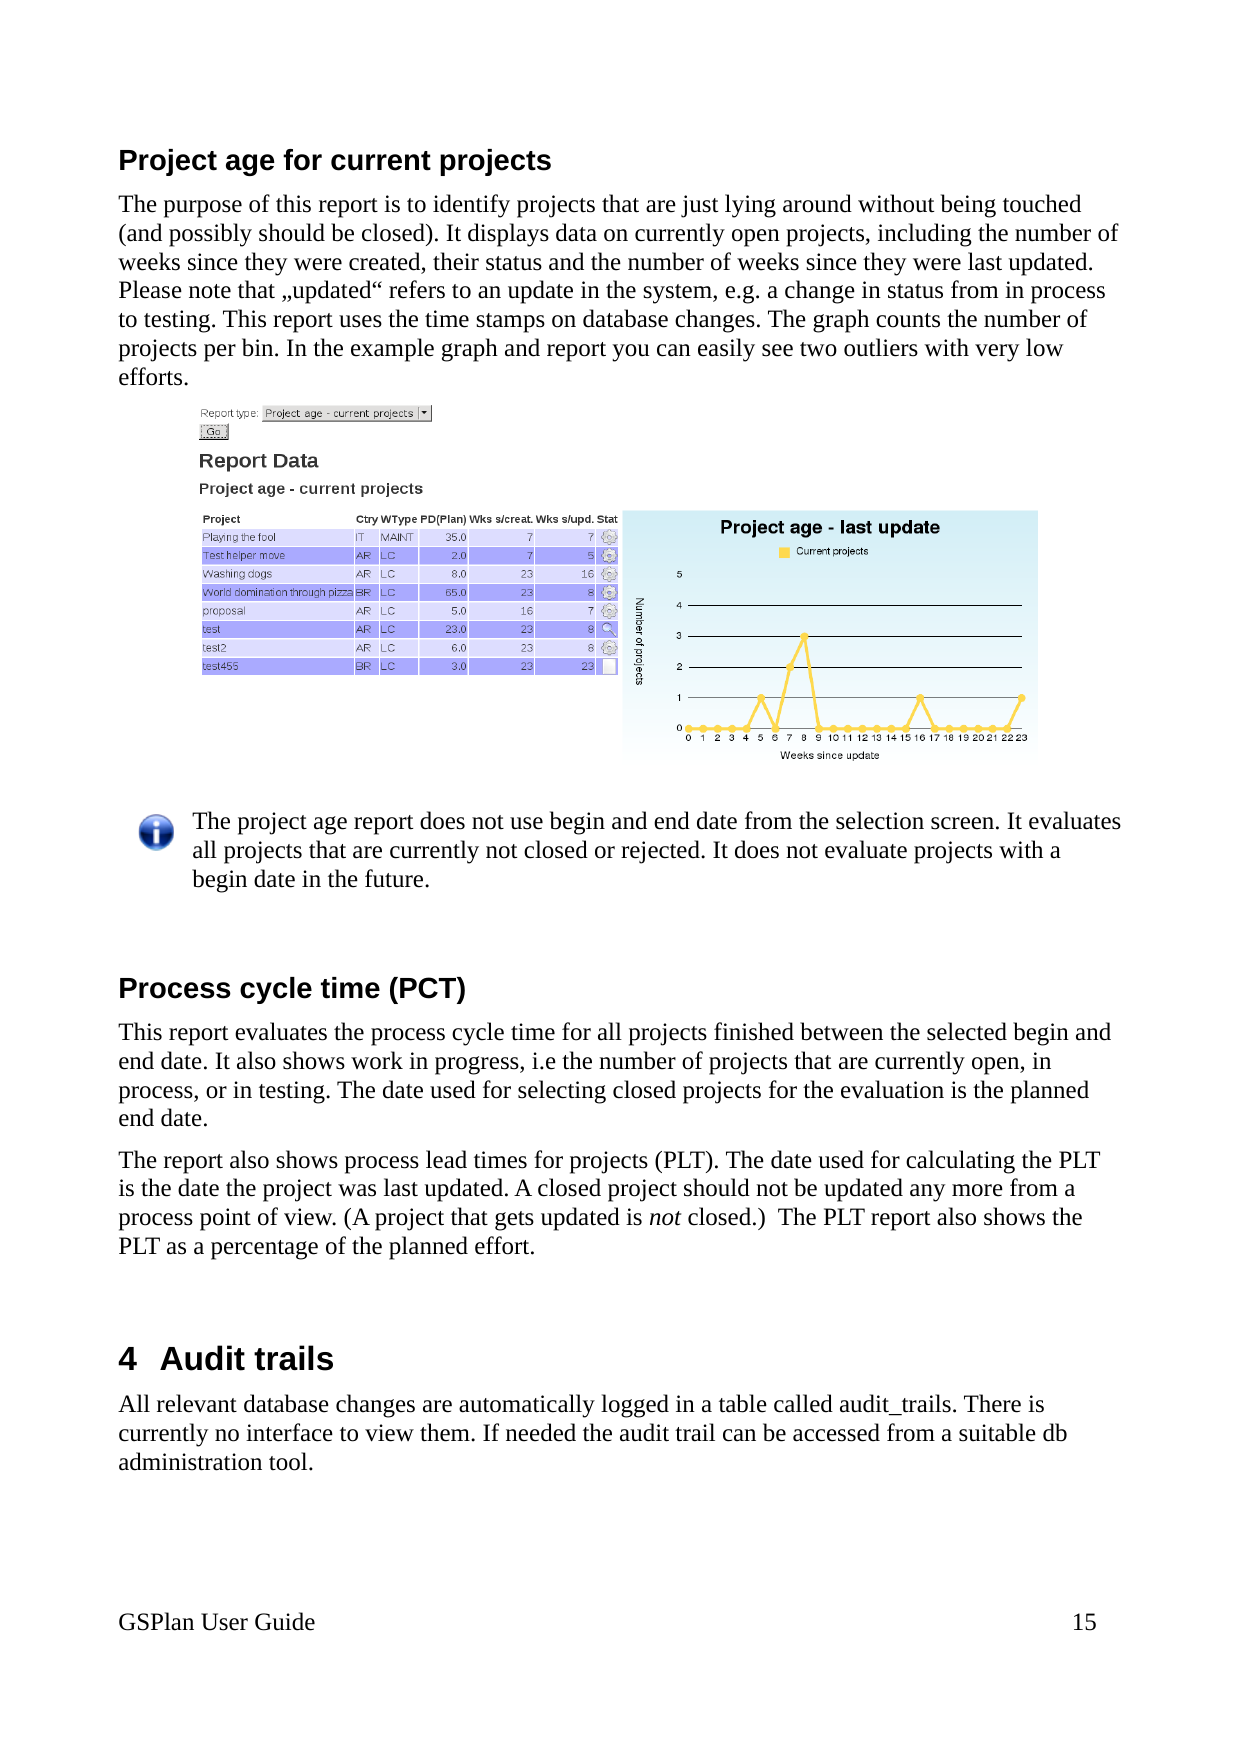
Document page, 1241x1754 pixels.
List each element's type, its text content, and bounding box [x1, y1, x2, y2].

subtitle Process cycle time (PCT) [118, 971, 1122, 1005]
picture [138, 814, 174, 851]
text The project age report does not use begin and end date from the selection screen. It evaluates all projects that are currently not closed or rejected. It does not evaluate projects with a begin date in the future. [192, 806, 1122, 892]
subtitle Project age for current projects [118, 143, 1122, 177]
text The report also shows process lead times for projects (PLT). The date used for calculating the PLT is the date the project was last updated. A closed project should not be updated any more from a process point of view. (A project that gets updated is not closed.) The PLT report also shows the PLT as a percentage of the planned effort. [118, 1145, 1122, 1260]
text All relevant database changes are automatically logged in a table called audit_trails. There is currently no interface to view them. If needed the audit trail can be accessed from a suitable db administration tool. [118, 1389, 1122, 1476]
picture [195, 402, 1045, 765]
text This report evaluates the process cycle time for all projects finished between the selected begin and end date. It also shows work in progress, i.e the number of projects that are currently open, in process, or in testing. The date used for selecting closed projects for the evaluation is the planned end date. [118, 1017, 1122, 1132]
subtitle Audit trails [118, 1338, 1122, 1377]
text The purpose of this report is to identify projects that are just lying around without being touched (and possibly should be closed). It displays data on currently open projects, including the number of weeks since they were created, their status and the number of weeks since they were last updated. Please note that „updated“ refers to an update in the system, e.g. a change in status from in process to testing. This report uses the time stamps on database changes. The graph counts the number of projects per bin. In the example graph and report you can easily see two outliers with very low efforts. [118, 189, 1122, 390]
